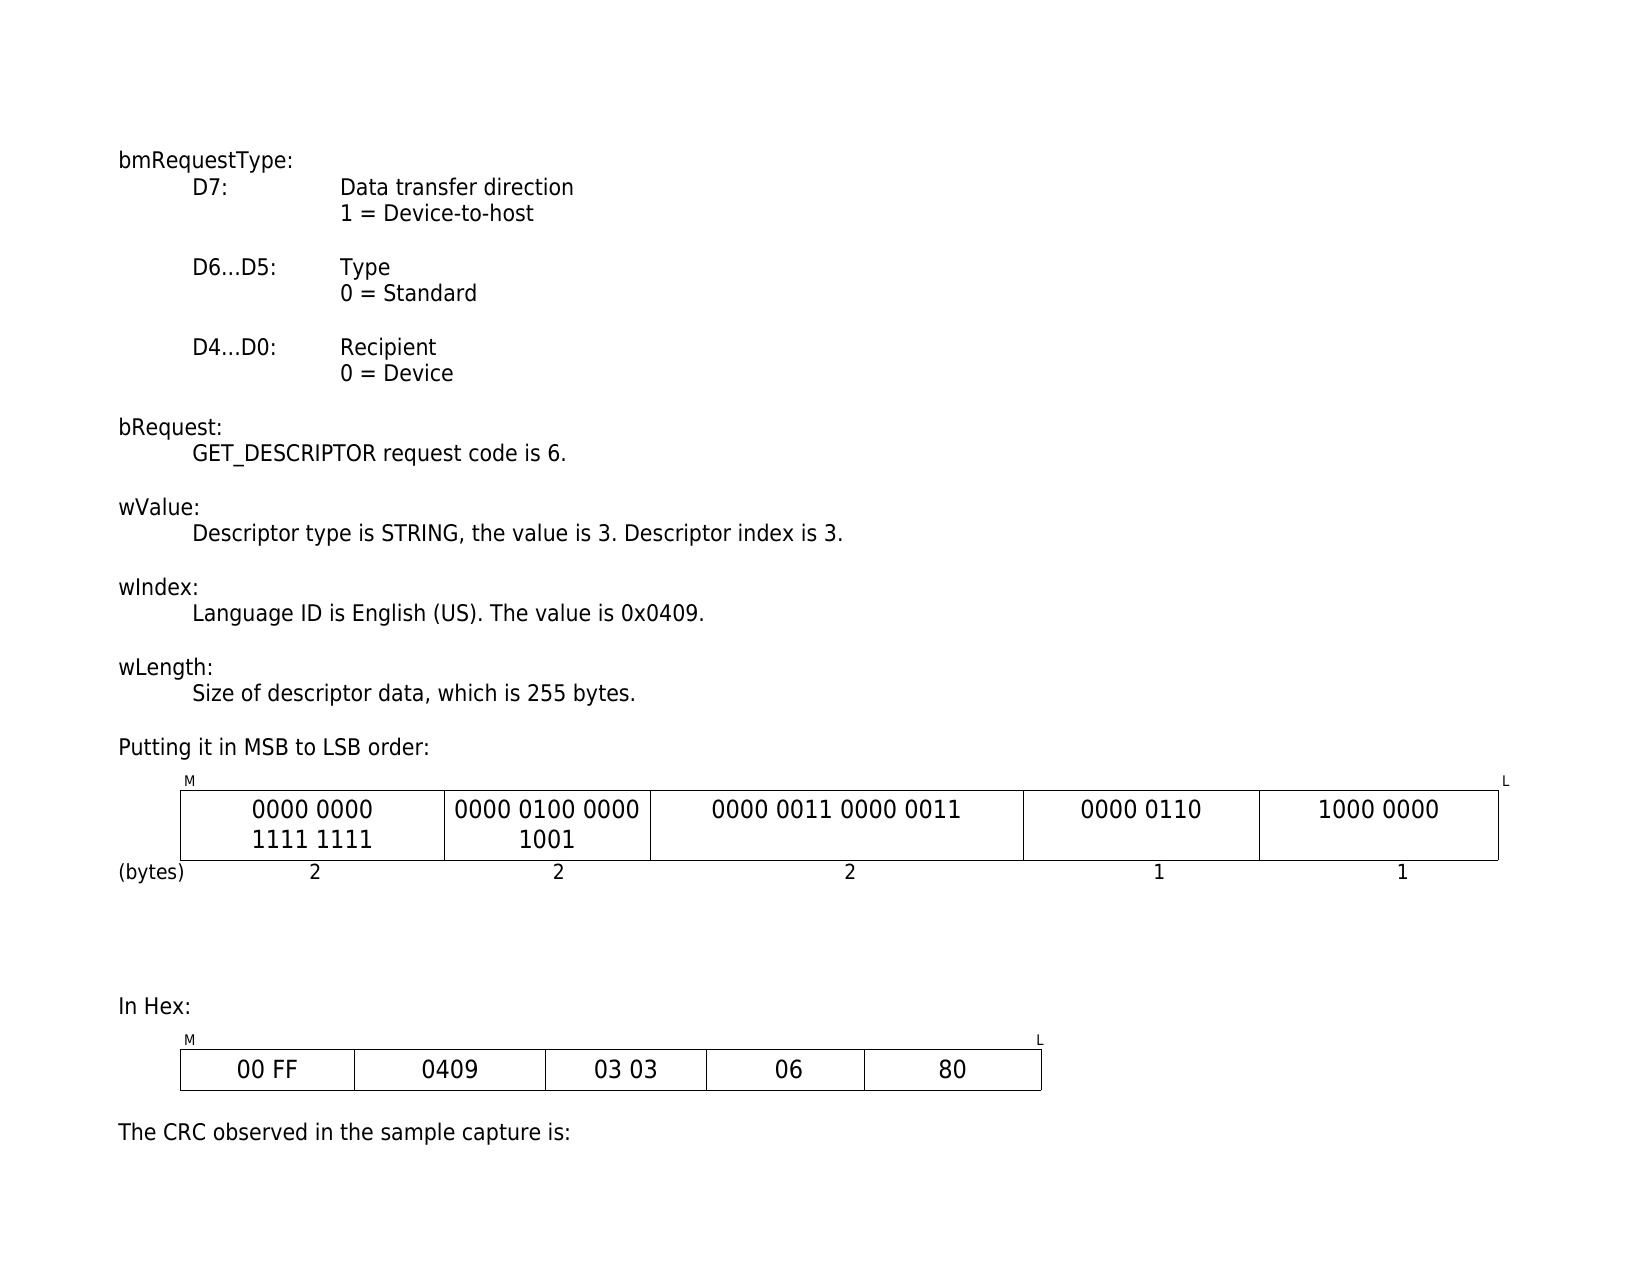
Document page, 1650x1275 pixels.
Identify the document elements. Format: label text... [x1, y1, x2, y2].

text 1 = Device-to-host [118, 201, 1532, 227]
table_header 0000 0011 0000 0011 [651, 791, 1023, 860]
table_header 80 [865, 1050, 1041, 1090]
text In Hex: [118, 993, 1532, 1020]
text Putting it in MSB to LSB order: [118, 734, 1532, 761]
table_header 1000 0000 [1260, 791, 1498, 860]
text M L [118, 1020, 1532, 1049]
text Size of descriptor data, which is 255 bytes. [118, 681, 1532, 707]
text bmRequestType: [118, 147, 1532, 174]
text (bytes) 2 2 2 1 1 [118, 860, 1532, 884]
text 0 = Device [118, 361, 1532, 387]
table_header 0409 [355, 1050, 545, 1090]
text D7: Data transfer direction [118, 174, 1532, 201]
table_header 0000 0000 1111 1111 [181, 791, 444, 860]
text D4...D0: Recipient [118, 334, 1532, 361]
table_header 0000 0100 0000 1001 [445, 791, 650, 860]
text Descriptor type is STRING, the value is 3. Descriptor index is 3. [118, 521, 1532, 547]
text M L [118, 761, 1532, 790]
text wIndex: [118, 574, 1532, 601]
table_header 03 03 [546, 1050, 706, 1090]
text 0 = Standard [118, 281, 1532, 307]
table_header 0000 0110 [1024, 791, 1259, 860]
text D6...D5: Type [118, 254, 1532, 281]
text GET_DESCRIPTOR request code is 6. [118, 441, 1532, 467]
text The CRC observed in the sample capture is: [118, 1119, 1532, 1146]
table_header 06 [707, 1050, 864, 1090]
text bRequest: [118, 414, 1532, 441]
text wValue: [118, 494, 1532, 521]
table_header 00 FF [181, 1050, 354, 1090]
text wLength: [118, 654, 1532, 681]
text Language ID is English (US). The value is 0x0409. [118, 601, 1532, 627]
